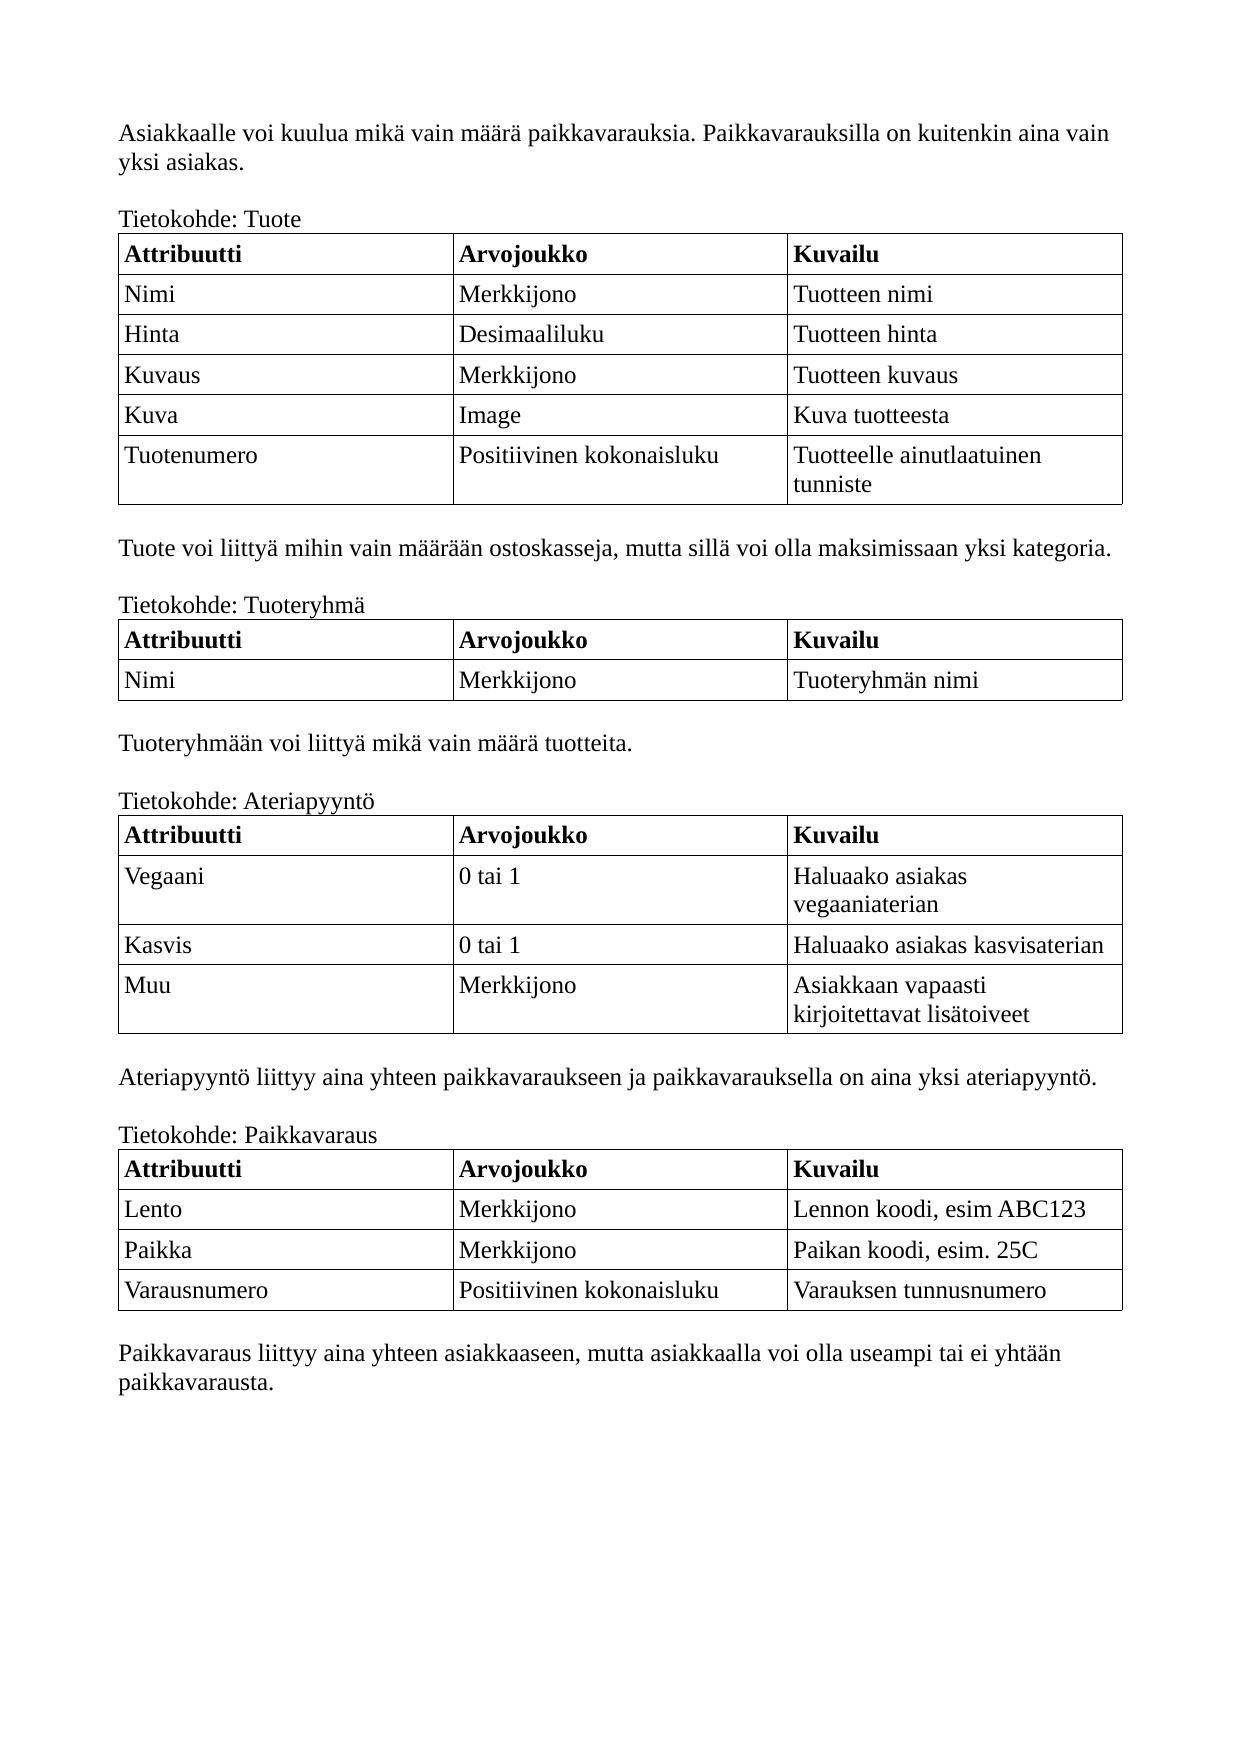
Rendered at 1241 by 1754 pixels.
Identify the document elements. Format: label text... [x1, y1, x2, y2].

table_cell Paikan koodi, esim. 25C [788, 1230, 1122, 1269]
table_cell Merkkijono [454, 275, 787, 314]
table_cell Image [454, 395, 787, 435]
table_cell Merkkijono [454, 660, 787, 699]
table_cell Tuoteryhmän nimi [788, 660, 1122, 699]
table_cell Nimi [119, 660, 453, 699]
table_cell Paikka [119, 1230, 453, 1269]
text Ateriapyyntö liittyy aina yhteen paikkavaraukseen ja paikkavarauksella on aina yksi ateriapyyntö. [118, 1062, 1122, 1091]
table_cell Haluaako asiakas vegaaniaterian [788, 856, 1122, 924]
table_cell Kuvaus [119, 355, 453, 394]
table_cell Haluaako asiakas kasvisaterian [788, 925, 1122, 964]
table_header Kuvailu [788, 816, 1122, 855]
table_header Arvojoukko [454, 1150, 787, 1189]
text Paikkavaraus liittyy aina yhteen asiakkaaseen, mutta asiakkaalla voi olla useampi tai ei yhtään paikkavarausta. [118, 1338, 1122, 1396]
table_cell 0 tai 1 [454, 856, 787, 924]
table_cell Merkkijono [454, 355, 787, 394]
table_cell Varausnumero [119, 1270, 453, 1310]
table_header Arvojoukko [454, 816, 787, 855]
table_cell Asiakkaan vapaasti kirjoitettavat lisätoiveet [788, 965, 1122, 1033]
table_header Kuvailu [788, 1150, 1122, 1189]
table_cell Muu [119, 965, 453, 1033]
table_cell Kuva [119, 395, 453, 435]
table_cell Tuotteelle ainutlaatuinen tunniste [788, 436, 1122, 504]
text Tietokohde: Tuoteryhmä [118, 590, 1122, 619]
table_cell Tuotteen kuvaus [788, 355, 1122, 394]
table_cell Nimi [119, 275, 453, 314]
text Tietokohde: Ateriapyyntö [118, 786, 1122, 814]
table_cell Positiivinen kokonaisluku [454, 1270, 787, 1310]
table_cell Kasvis [119, 925, 453, 964]
table_cell Kuva tuotteesta [788, 395, 1122, 435]
table_cell Tuotenumero [119, 436, 453, 504]
table_cell Vegaani [119, 856, 453, 924]
table_cell Tuotteen nimi [788, 275, 1122, 314]
table_cell 0 tai 1 [454, 925, 787, 964]
table_header Attribuutti [119, 234, 453, 273]
text Tietokohde: Tuote [118, 204, 1122, 233]
table_header Attribuutti [119, 816, 453, 855]
table_header Kuvailu [788, 234, 1122, 273]
table_cell Merkkijono [454, 965, 787, 1033]
text Tuoteryhmään voi liittyä mikä vain määrä tuotteita. [118, 728, 1122, 757]
text Tietokohde: Paikkavaraus [118, 1120, 1122, 1148]
table_header Attribuutti [119, 1150, 453, 1189]
table_header Arvojoukko [454, 234, 787, 273]
table_header Attribuutti [119, 620, 453, 659]
table_cell Varauksen tunnusnumero [788, 1270, 1122, 1310]
table_cell Hinta [119, 315, 453, 354]
text Tuote voi liittyä mihin vain määrään ostoskasseja, mutta sillä voi olla maksimissaan yksi kategoria. [118, 533, 1122, 561]
table_cell Tuotteen hinta [788, 315, 1122, 354]
table_cell Desimaaliluku [454, 315, 787, 354]
table_header Kuvailu [788, 620, 1122, 659]
table_header Arvojoukko [454, 620, 787, 659]
table_cell Positiivinen kokonaisluku [454, 436, 787, 504]
table_cell Merkkijono [454, 1230, 787, 1269]
text Asiakkaalle voi kuulua mikä vain määrä paikkavarauksia. Paikkavarauksilla on kuitenkin aina vain yksi asiakas. [118, 118, 1122, 176]
table_cell Lento [119, 1190, 453, 1229]
table_cell Merkkijono [454, 1190, 787, 1229]
table_cell Lennon koodi, esim ABC123 [788, 1190, 1122, 1229]
